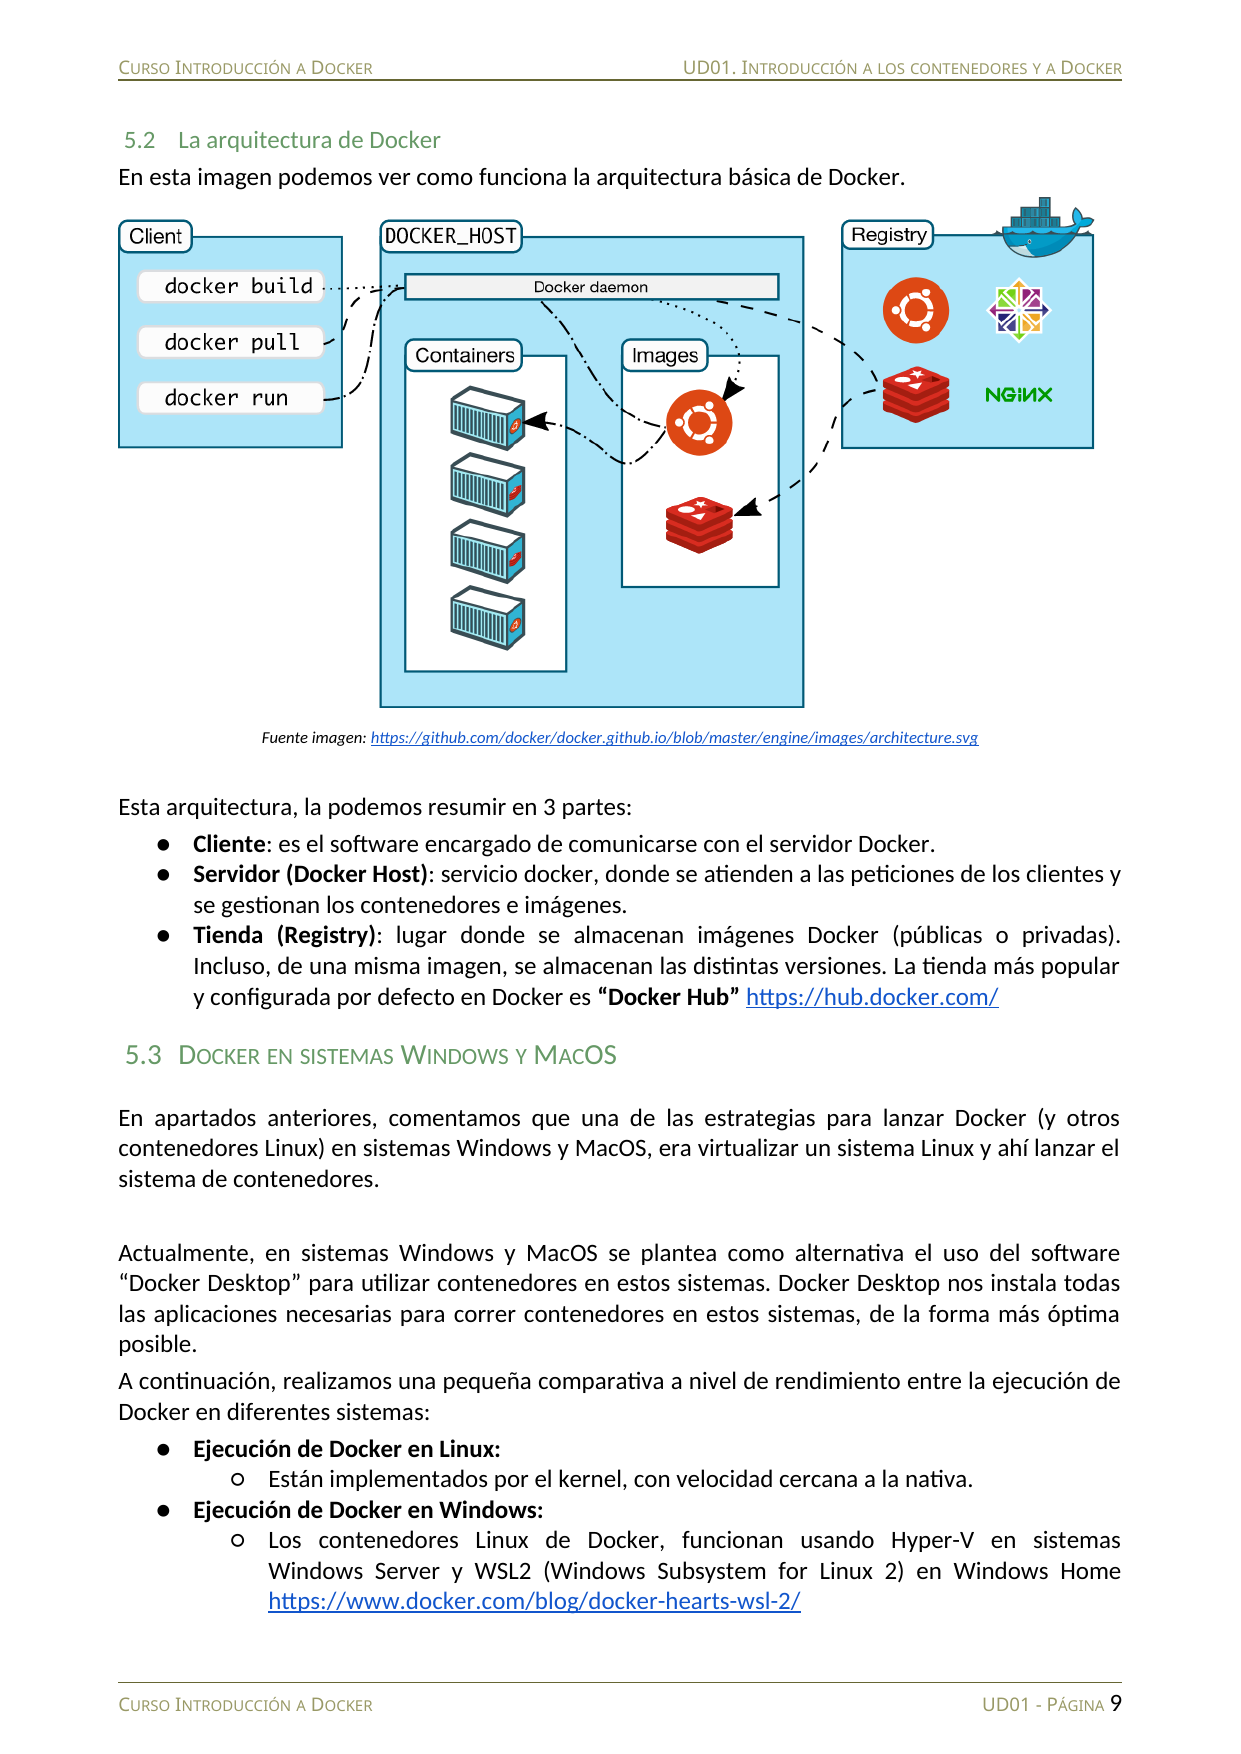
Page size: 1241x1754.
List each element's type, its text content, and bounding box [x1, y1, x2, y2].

list La arquitectura de Docker [118, 124, 1122, 154]
list Están implementados por el kernel, con velocidad cercana a la nativa. [231, 1463, 1122, 1494]
text En apartados anteriores, comentamos que una de las estrategias para lanzar Docker (y otros contenedores Linux) en sistemas Windows y MacOS, era virtualizar un sistema Linux y ahí lanzar el sistema de contenedores. [118, 1102, 1122, 1193]
list Servidor (Docker Host): servicio docker, donde se atienden a las peticiones de los clientes y se gestionan los contenedores e imágenes. [156, 858, 1122, 919]
text A continuación, realizamos una pequeña comparativa a nivel de rendimiento entre la ejecución de Docker en diferentes sistemas: [118, 1365, 1122, 1426]
list Ejecución de Docker en Linux: [156, 1433, 1122, 1463]
list Ejecución de Docker en Windows: [156, 1494, 1122, 1524]
list Tienda (Registry): lugar donde se almacenan imágenes Docker (públicas o privadas). Incluso, de una misma imagen, se almacenan las distintas versiones. La tienda más popular y configurada por defecto en Docker es “Docker Hub” https://hub.docker.com/ [156, 919, 1122, 1011]
list Los contenedores Linux de Docker, funcionan usando Hyper-V en sistemas Windows Server y WSL2 (Windows Subsystem for Linux 2) en Windows Home https://www.docker.com/blog/docker-hearts-wsl-2/ [231, 1524, 1122, 1616]
subtitle Docker en sistemas Windows y MacOS [118, 1036, 1122, 1072]
picture [121, 223, 190, 250]
text Actualmente, en sistemas Windows y MacOS se plantea como alternativa el uso del software “Docker Desktop” para utilizar contenedores en estos sistemas. Docker Desktop nos instala todas las aplicaciones necesarias para correr contenedores en estos sistemas, de la forma más óptima posible. [118, 1237, 1122, 1359]
list Cliente: es el software encargado de comunicarse con el servidor Docker. [156, 828, 1122, 858]
picture [121, 238, 340, 446]
text Esta arquitectura, la podemos resumir en 3 partes: [118, 791, 1122, 822]
text Fuente imagen: https://github.com/docker/docker.github.io/blob/master/engine/images/architecture.svg [118, 727, 1122, 748]
text En esta imagen podemos ver como funciona la arquitectura básica de Docker. [118, 161, 1122, 191]
picture [118, 197, 1122, 721]
